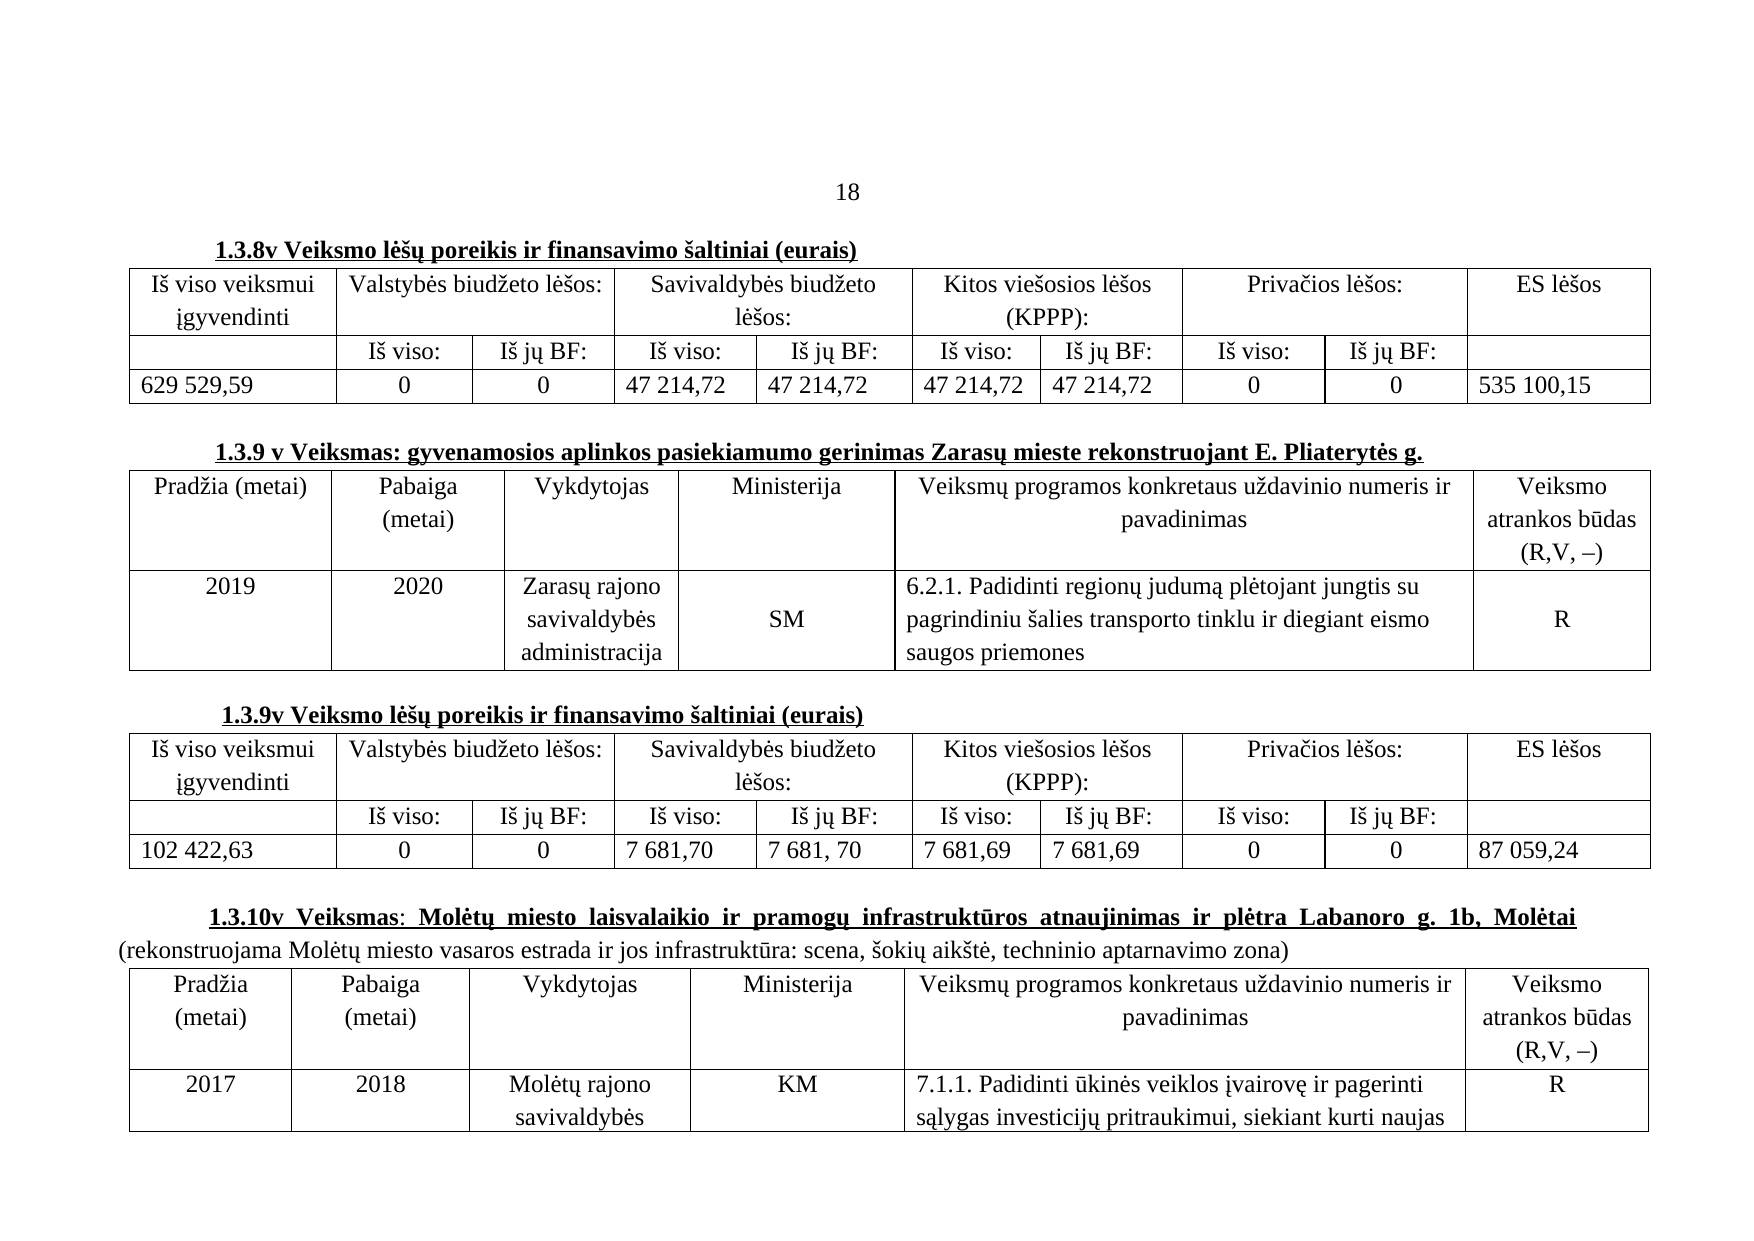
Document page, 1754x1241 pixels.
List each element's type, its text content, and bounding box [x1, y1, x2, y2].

table_cell 2019 [130, 571, 331, 670]
table_cell 0 [1326, 370, 1467, 403]
table_header Savivaldybės biudžeto lėšos: [615, 734, 912, 800]
table_cell 102 422,63 [130, 835, 336, 868]
table_header Valstybės biudžeto lėšos: [337, 734, 614, 800]
table_cell Iš viso: [337, 801, 472, 834]
table_header Privačios lėšos: [1183, 734, 1467, 800]
table_header ES lėšos [1468, 269, 1650, 335]
table_cell 7 681,69 [1041, 835, 1182, 868]
table_cell 0 [1326, 835, 1467, 868]
table_header Veiksmo atrankos būdas (R,V, –) [1466, 969, 1648, 1068]
table_cell Iš viso: [913, 336, 1040, 369]
table_cell 7 681,69 [913, 835, 1040, 868]
text 1.3.8v Veiksmo lėšų poreikis ir finansavimo šaltiniai (eurais) [118, 235, 1577, 263]
table_header Ministerija [679, 471, 894, 570]
table_cell Iš jų BF: [1041, 801, 1182, 834]
table_header Ministerija [691, 969, 904, 1068]
table_header Valstybės biudžeto lėšos: [337, 269, 614, 335]
table_cell 6.2.1. Padidinti regionų judumą plėtojant jungtis su pagrindiniu šalies transporto tinklu ir diegiant eismo saugos priemones [896, 571, 1473, 670]
table_cell Iš viso: [615, 801, 756, 834]
table_header Iš viso veiksmui įgyvendinti [130, 269, 336, 335]
table_cell Iš jų BF: [473, 801, 614, 834]
table_cell 0 [337, 370, 472, 403]
table_cell 87 059,24 [1468, 835, 1650, 868]
table_header Veiksmų programos konkretaus uždavinio numeris ir pavadinimas [905, 969, 1465, 1068]
table_cell 0 [473, 835, 614, 868]
table_cell [130, 801, 336, 834]
table_cell Iš jų BF: [1326, 801, 1467, 834]
table_header Privačios lėšos: [1183, 269, 1467, 335]
table_cell 7 681,70 [615, 835, 756, 868]
table_cell Iš jų BF: [1041, 336, 1182, 369]
table_cell 0 [473, 370, 614, 403]
table_cell Iš viso: [1183, 801, 1324, 834]
table_cell 7.1.1. Padidinti ūkinės veiklos įvairovę ir pagerinti sąlygas investicijų pritraukimui, siekiant kurti naujas [905, 1070, 1465, 1131]
table_cell Zarasų rajono savivaldybės administracija [505, 571, 678, 670]
table_cell [1468, 801, 1650, 834]
table_header Pabaiga (metai) [292, 969, 469, 1068]
table_header Pradžia (metai) [130, 969, 291, 1068]
table_cell Iš jų BF: [1326, 336, 1467, 369]
table_cell Iš viso: [1183, 336, 1324, 369]
table_cell 2017 [130, 1070, 291, 1131]
table_cell [1468, 336, 1650, 369]
table_header Kitos viešosios lėšos (KPPP): [913, 734, 1182, 800]
table_cell 47 214,72 [1041, 370, 1182, 403]
table_cell Molėtų rajono savivaldybės [470, 1070, 690, 1131]
table_header ES lėšos [1468, 734, 1650, 800]
table_cell R [1466, 1070, 1648, 1131]
table_cell 7 681, 70 [757, 835, 912, 868]
table_cell 2020 [332, 571, 504, 670]
table_cell Iš viso: [615, 336, 756, 369]
table_cell R [1474, 571, 1650, 670]
table_cell Iš jų BF: [473, 336, 614, 369]
table_cell Iš jų BF: [757, 336, 912, 369]
table_cell 535 100,15 [1468, 370, 1650, 403]
table_cell 629 529,59 [130, 370, 336, 403]
table_header Pradžia (metai) [130, 471, 331, 570]
table_header Iš viso veiksmui įgyvendinti [130, 734, 336, 800]
table_cell [130, 336, 336, 369]
table_cell 0 [1183, 370, 1324, 403]
table_header Vykdytojas [470, 969, 690, 1068]
table_header Kitos viešosios lėšos (KPPP): [913, 269, 1182, 335]
table_header Vykdytojas [505, 471, 678, 570]
table_cell 47 214,72 [757, 370, 912, 403]
table_cell SM [679, 571, 894, 670]
table_header Veiksmų programos konkretaus uždavinio numeris ir pavadinimas [896, 471, 1473, 570]
table_cell 0 [1183, 835, 1324, 868]
text 1.3.10v Veiksmas: Molėtų miesto laisvalaikio ir pramogų infrastruktūros atnaujinimas ir plėtra Labanoro g. 1b, Molėtai (rekonstruojama Molėtų miesto vasaros estrada ir jos infrastruktūra: scena, šokių aikštė, techninio aptarnavimo zona) [118, 902, 1577, 964]
table_header Veiksmo atrankos būdas (R,V, –) [1474, 471, 1650, 570]
table_header Pabaiga (metai) [332, 471, 504, 570]
table_cell Iš jų BF: [757, 801, 912, 834]
text 1.3.9v Veiksmo lėšų poreikis ir finansavimo šaltiniai (eurais) [118, 700, 1577, 729]
table_cell 0 [337, 835, 472, 868]
table_header Savivaldybės biudžeto lėšos: [615, 269, 912, 335]
table_cell KM [691, 1070, 904, 1131]
table_cell 47 214,72 [913, 370, 1040, 403]
table_cell 2018 [292, 1070, 469, 1131]
table_cell Iš viso: [337, 336, 472, 369]
text 1.3.9 v Veiksmas: gyvenamosios aplinkos pasiekiamumo gerinimas Zarasų mieste rekonstruojant E. Pliaterytės g. [118, 437, 1577, 466]
table_cell 47 214,72 [615, 370, 756, 403]
table_cell Iš viso: [913, 801, 1040, 834]
